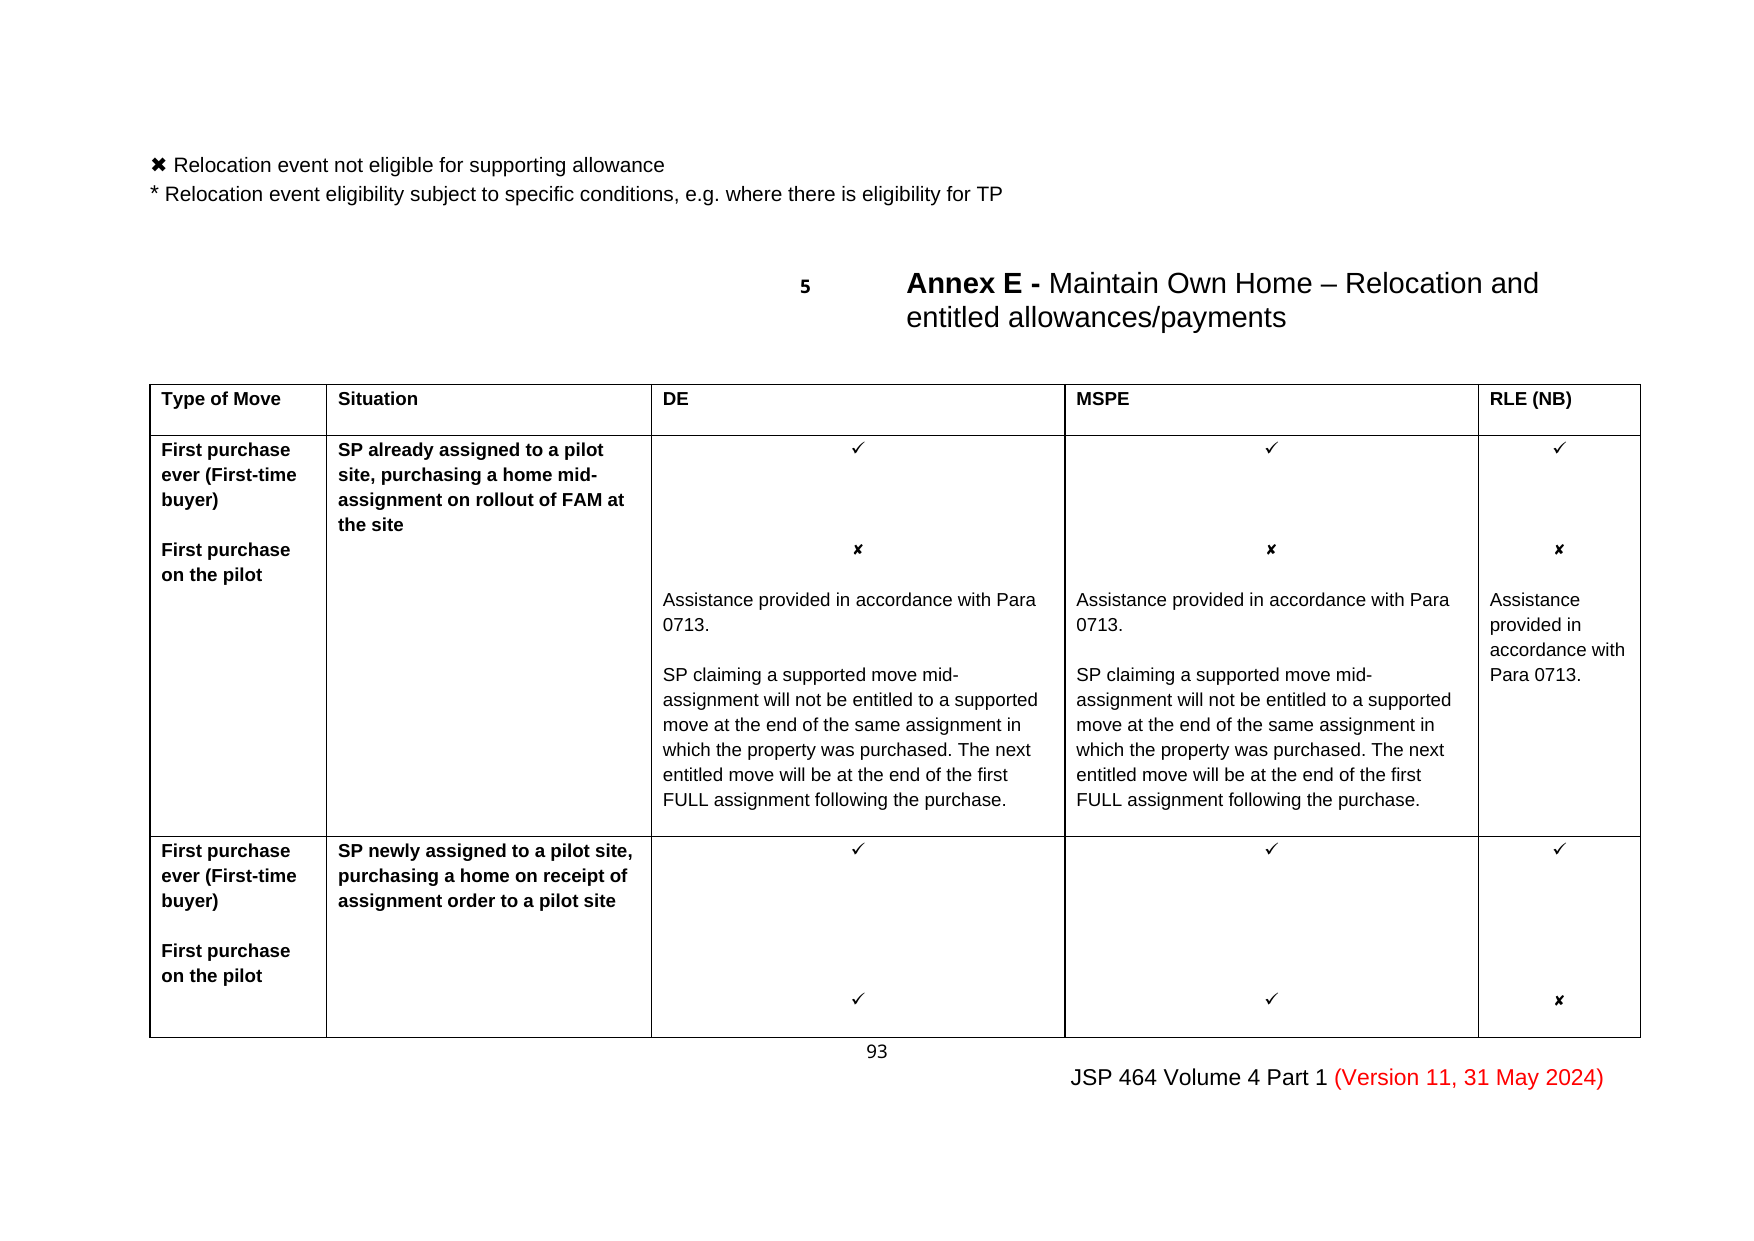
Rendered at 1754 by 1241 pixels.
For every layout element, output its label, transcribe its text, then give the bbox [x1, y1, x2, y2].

table_cell First purchase ever (First-time buyer) First purchase on the pilot [151, 436, 326, 836]
text ✖ Relocation event not eligible for supporting allowance [150, 150, 1604, 178]
table_cell   Assistance provided in accordance with Para 0713. SP claiming a supported move mid-assignment will not be entitled to a supported move at the end of the same assignment in which the property was purchased. The next entitled move will be at the end of the first FULL assignment following the purchase. [1066, 436, 1478, 836]
table_cell First purchase ever (First-time buyer) First purchase on the pilot [151, 837, 326, 1037]
table_cell SP newly assigned to a pilot site, purchasing a home on receipt of assignment order to a pilot site [327, 837, 651, 1037]
table_cell SP already assigned to a pilot site, purchasing a home mid-assignment on rollout of FAM at the site [327, 436, 651, 836]
subtitle Annex E - Maintain Own Home – Relocation and entitled allowances/payments [800, 266, 1604, 333]
table_cell   [652, 837, 1064, 1037]
table_header Type of Move [151, 385, 326, 435]
table_header RLE (NB) [1479, 385, 1640, 435]
table_cell   [1066, 837, 1478, 1037]
table_header MSPE [1066, 385, 1478, 435]
text * Relocation event eligibility subject to specific conditions, e.g. where there is eligibility for TP [150, 180, 1604, 207]
table_header DE [652, 385, 1064, 435]
table_header Situation [327, 385, 651, 435]
table_cell   [1479, 837, 1640, 1037]
table_cell   Assistance provided in accordance with Para 0713. SP claiming a supported move mid-assignment will not be entitled to a supported move at the end of the same assignment in which the property was purchased. The next entitled move will be at the end of the first FULL assignment following the purchase. [652, 436, 1064, 836]
table_cell   Assistance provided in accordance with Para 0713. [1479, 436, 1640, 836]
